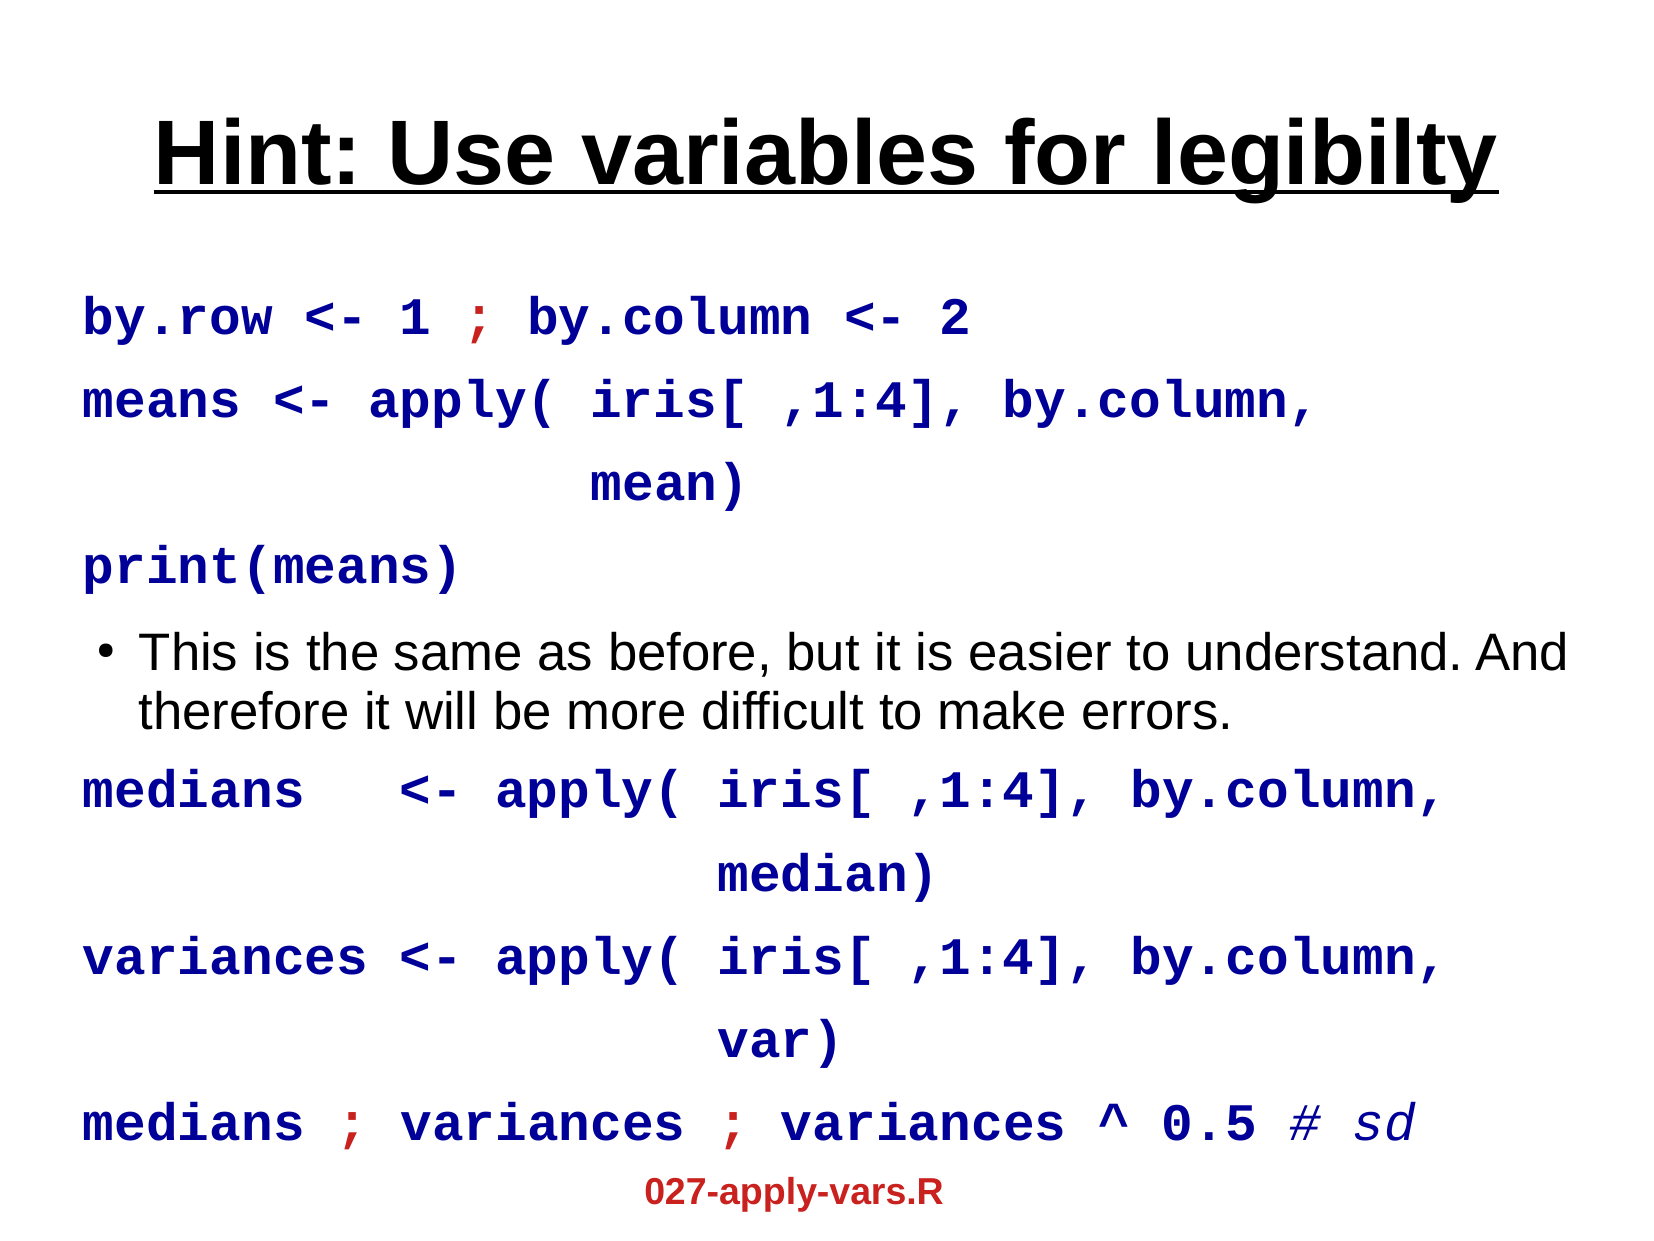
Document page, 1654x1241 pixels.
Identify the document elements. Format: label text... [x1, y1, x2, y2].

text_box 027-apply-vars.R [401, 1163, 1187, 1221]
title Hint: Use variables for legibilty [82, 49, 1571, 257]
list by.row <- 1 ; by.column <- 2 means <- apply( iris[ ,1:4], by.column, mean) print(means) This is the same as before, but it is easier to understand. And therefore it will be more difficult to make errors. medians <- apply( iris[ ,1:4], by.column, median) variances <- apply( iris[ ,1:4], by.column, var) medians ; variances ; variances ^ 0.5 # sd [82, 290, 1571, 1170]
